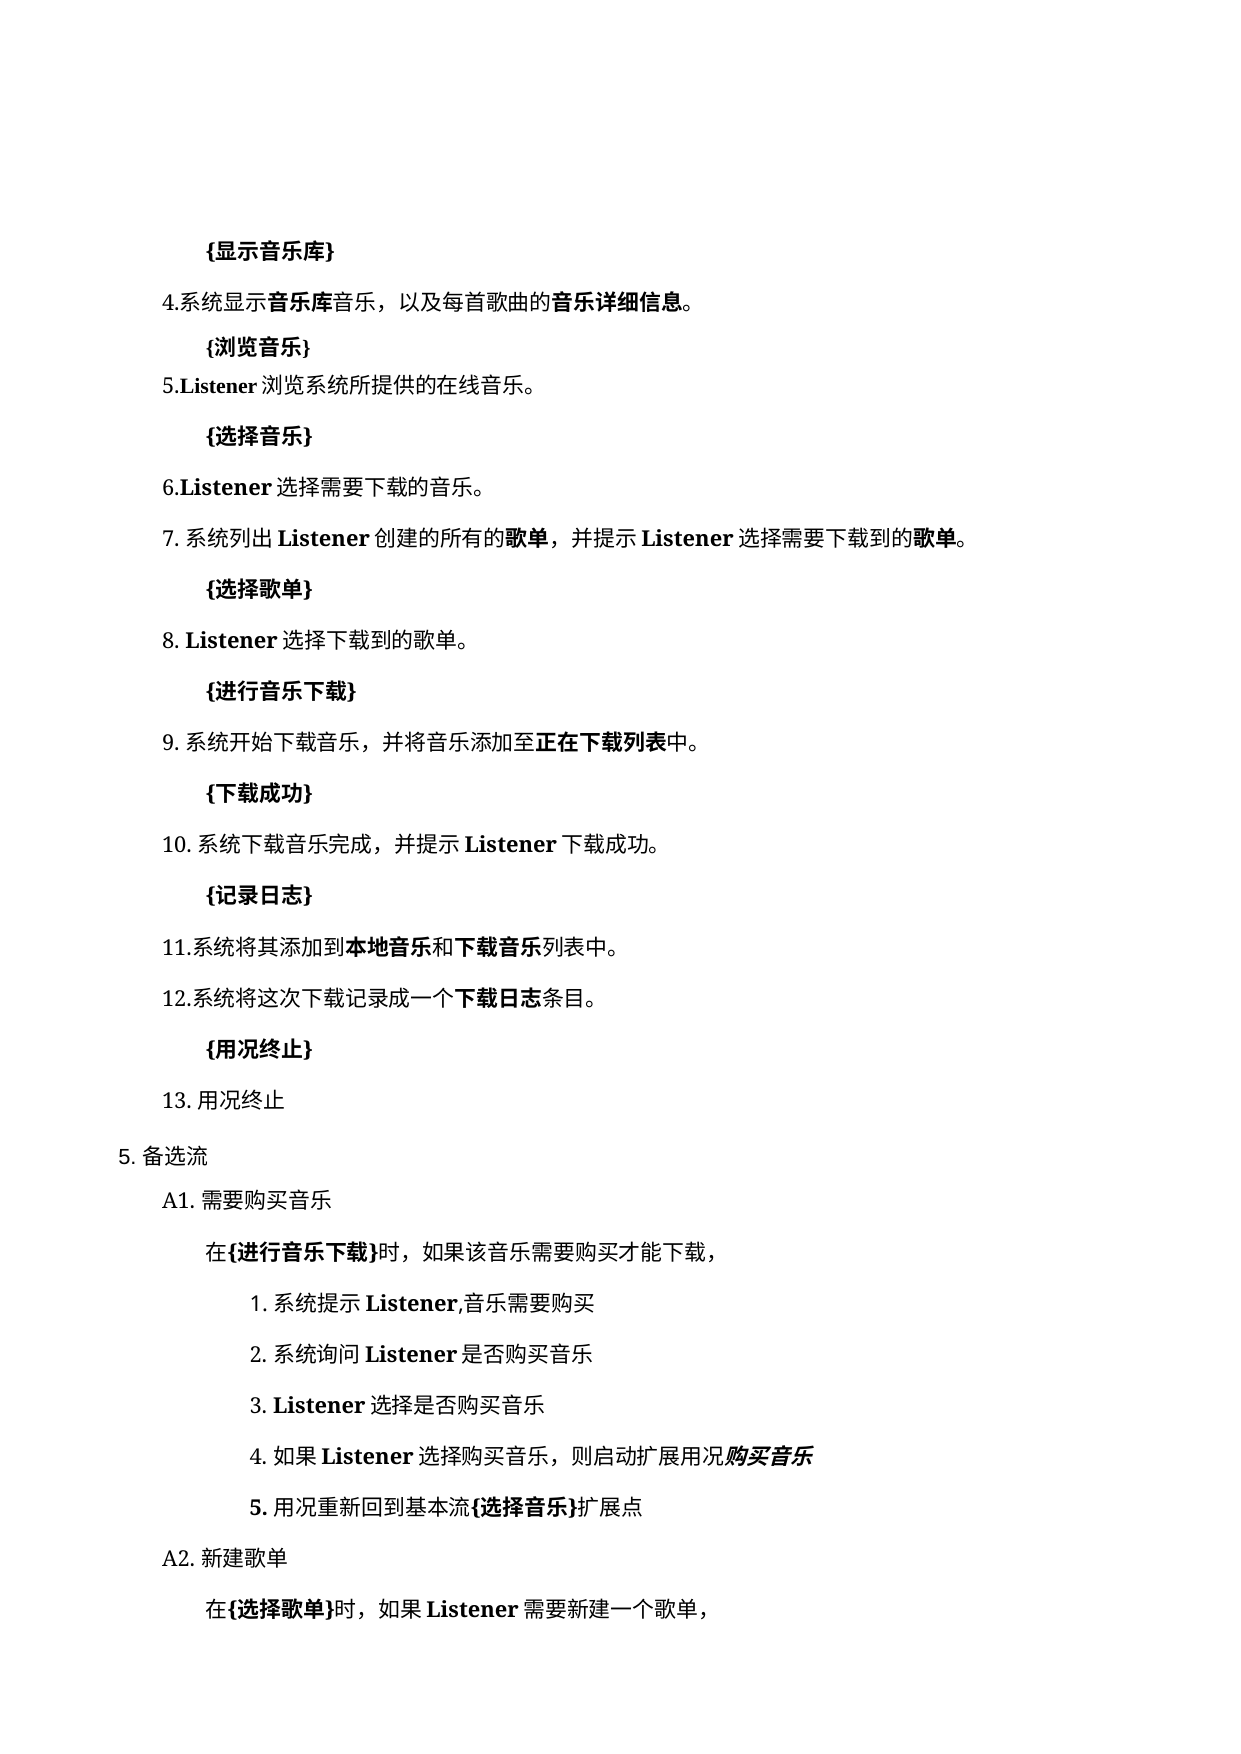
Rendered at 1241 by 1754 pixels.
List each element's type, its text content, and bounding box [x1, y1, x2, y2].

text 5. 用况重新回到基本流{选择音乐}扩展点 [118, 1490, 1122, 1521]
text 10. 系统下载音乐完成，并提示Listener下载成功。 [118, 827, 1122, 859]
text 8. Listener选择下载到的歌单。 [118, 623, 1122, 655]
text {浏览音乐} [118, 330, 1122, 362]
text {选择音乐} [118, 419, 1122, 451]
text 2. 系统询问Listener是否购买音乐 [118, 1337, 1122, 1368]
subtitle 备选流 [118, 1139, 1122, 1171]
text 在{进行音乐下载}时，如果该音乐需要购买才能下载， [118, 1234, 1122, 1266]
text {显示音乐库} [118, 234, 1122, 266]
text A2. 新建歌单 [118, 1541, 1122, 1572]
text 7. 系统列出Listener创建的所有的歌单，并提示Listener选择需要下载到的歌单。 [118, 521, 1122, 553]
text 11.系统将其添加到本地音乐和下载音乐列表中。 [118, 929, 1122, 961]
text 在{选择歌单}时，如果Listener需要新建一个歌单， [118, 1592, 1122, 1623]
text {进行音乐下载} [118, 674, 1122, 706]
text {用况终止} [118, 1032, 1122, 1063]
text {选择歌单} [118, 572, 1122, 604]
text 5.Listener浏览系统所提供的在线音乐。 [118, 368, 1122, 400]
text {下载成功} [118, 776, 1122, 808]
text 6.Listener选择需要下载的音乐。 [118, 470, 1122, 502]
text 4.系统显示音乐库音乐，以及每首歌曲的音乐详细信息。 [118, 285, 1122, 317]
text 3. Listener选择是否购买音乐 [118, 1388, 1122, 1419]
text 13. 用况终止 [118, 1083, 1122, 1114]
text {记录日志} [118, 878, 1122, 910]
text 12.系统将这次下载记录成一个下载日志条目。 [118, 981, 1122, 1012]
text 9. 系统开始下载音乐，并将音乐添加至正在下载列表中。 [118, 725, 1122, 757]
text 1. 系统提示Listener,音乐需要购买 [118, 1286, 1122, 1317]
text A1. 需要购买音乐 [118, 1183, 1122, 1215]
text 4. 如果Listener选择购买音乐，则启动扩展用况购买音乐 [118, 1439, 1122, 1470]
